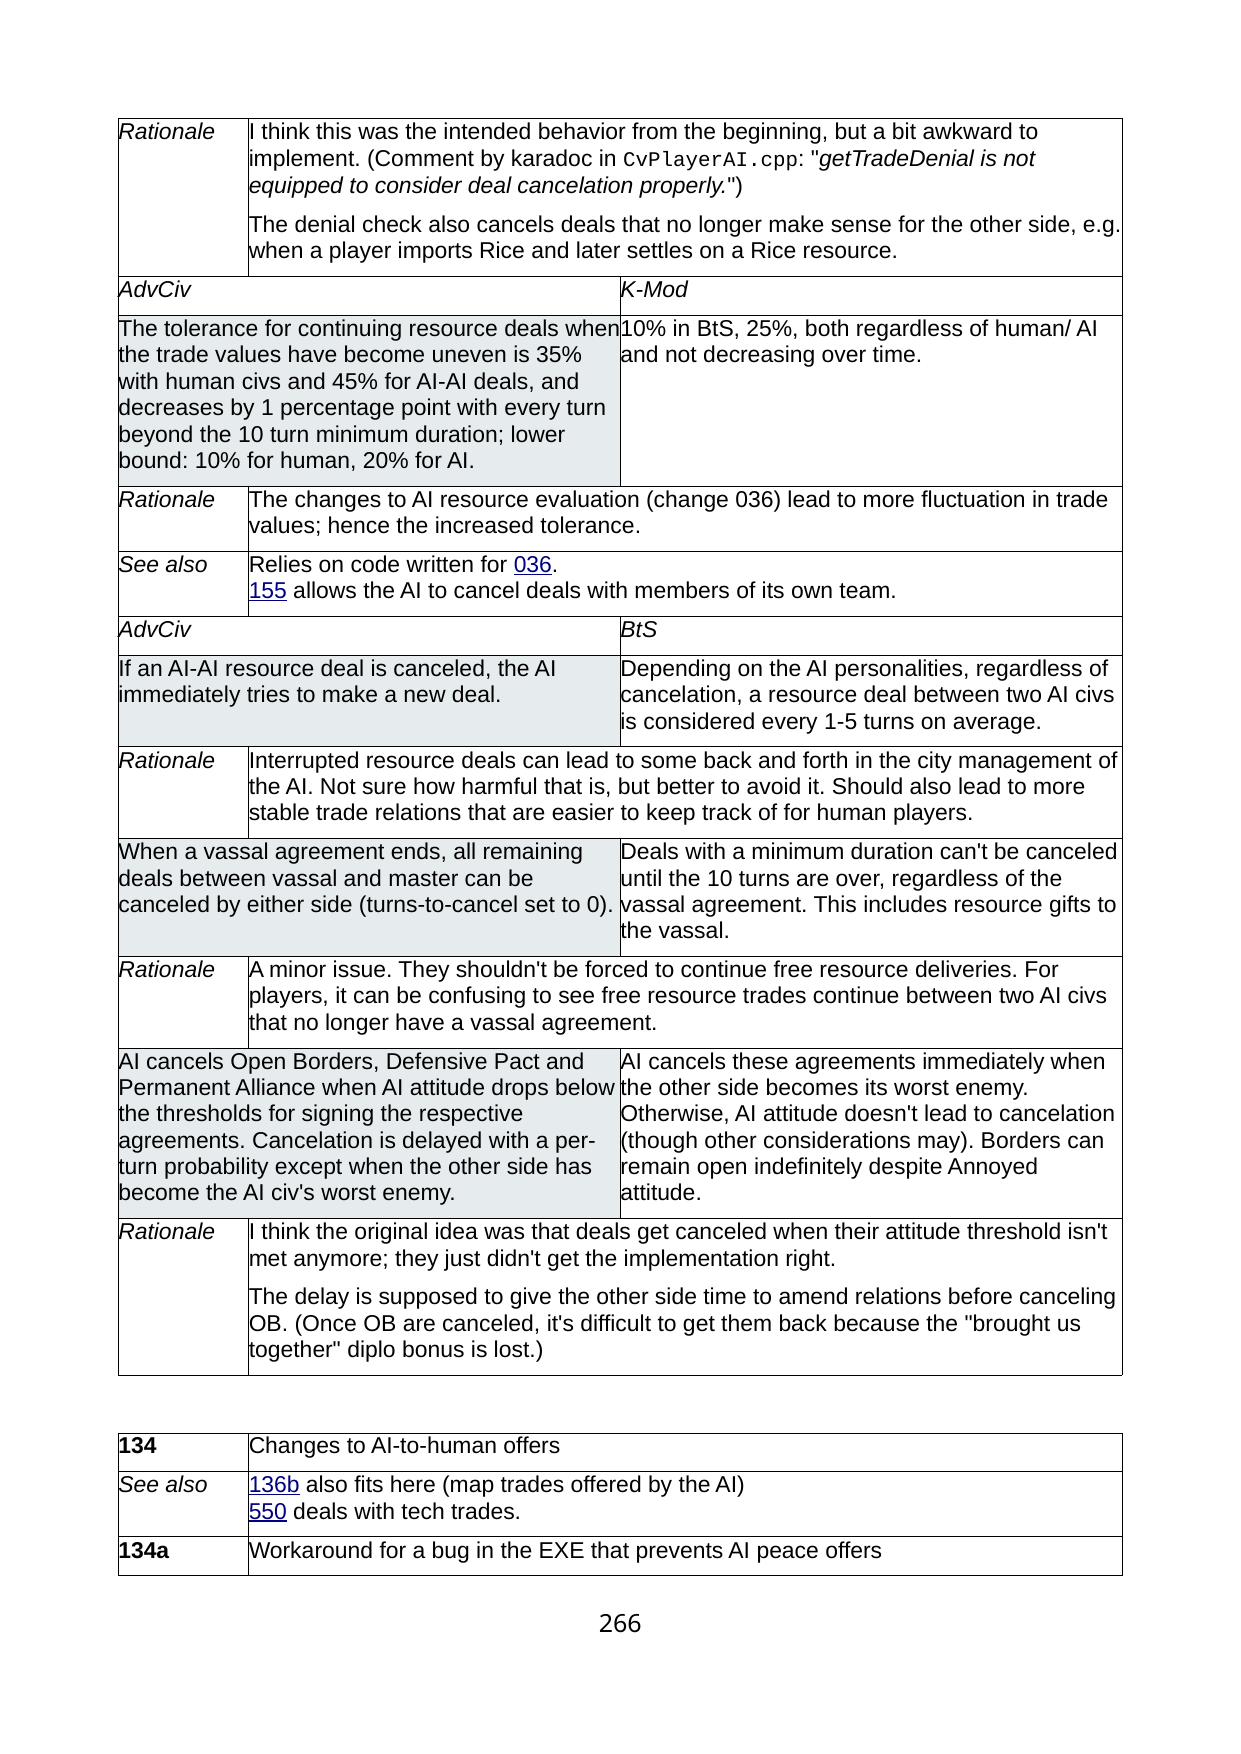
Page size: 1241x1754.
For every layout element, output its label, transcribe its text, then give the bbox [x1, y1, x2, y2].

table_cell Interrupted resource deals can lead to some back and forth in the city management of the AI. Not sure how harmful that is, but better to avoid it. Should also lead to more stable trade relations that are easier to keep track of for human players. [249, 747, 1122, 838]
table_header 134 [119, 1434, 248, 1471]
table_cell K-Mod [621, 277, 1122, 315]
table_cell Deals with a minimum duration can't be canceled until the 10 turns are over, regardless of the vassal agreement. This includes resource gifts to the vassal. [621, 839, 1122, 956]
table_cell 136b also fits here (map trades offered by the AI) 550 deals with tech trades. [249, 1472, 1122, 1536]
table_cell See also [119, 1472, 248, 1536]
table_cell AdvCiv [119, 617, 620, 655]
table_cell When a vassal agreement ends, all remaining deals between vassal and master can be canceled by either side (turns-to-cancel set to 0). [119, 839, 620, 956]
table_cell Rationale [119, 119, 248, 276]
table_cell I think this was the intended behavior from the beginning, but a bit awkward to implement. (Comment by karadoc in CvPlayerAI.cpp: "getTradeDenial is not equipped to consider deal cancelation properly.") The denial check also cancels deals that no longer make sense for the other side, e.g. when a player imports Rice and later settles on a Rice resource. [249, 119, 1122, 276]
table_cell BtS [621, 617, 1122, 655]
table_cell Relies on code written for 036. 155 allows the AI to cancel deals with members of its own team. [249, 552, 1122, 616]
table_cell Workaround for a bug in the EXE that prevents AI peace offers [249, 1537, 1122, 1575]
table_cell If an AI-AI resource deal is canceled, the AI immediately tries to make a new deal. [119, 656, 620, 746]
table_cell 10% in BtS, 25%, both regardless of human/ AI and not decreasing over time. [621, 316, 1122, 486]
table_cell See also [119, 552, 248, 616]
table_cell Rationale [119, 1219, 248, 1375]
table_header Changes to AI-to-human offers [249, 1434, 1122, 1471]
table_cell AI cancels Open Borders, Defensive Pact and Permanent Alliance when AI attitude drops below the thresholds for signing the respective agreements. Cancelation is delayed with a per-turn probability except when the other side has become the AI civ's worst enemy. [119, 1049, 620, 1218]
table_cell Rationale [119, 747, 248, 838]
table_cell AI cancels these agreements immediately when the other side becomes its worst enemy. Otherwise, AI attitude doesn't lead to cancelation (though other considerations may). Borders can remain open indefinitely despite Annoyed attitude. [621, 1049, 1122, 1218]
table_cell Rationale [119, 957, 248, 1047]
table_cell I think the original idea was that deals get canceled when their attitude threshold isn't met anymore; they just didn't get the implementation right. The delay is supposed to give the other side time to amend relations before canceling OB. (Once OB are canceled, it's difficult to get them back because the "brought us together" diplo bonus is lost.) [249, 1219, 1122, 1375]
table_cell 134a [119, 1537, 248, 1575]
table_cell Depending on the AI personalities, regardless of cancelation, a resource deal between two AI civs is considered every 1-5 turns on average. [621, 656, 1122, 746]
table_cell Rationale [119, 487, 248, 551]
table_cell The changes to AI resource evaluation (change 036) lead to more fluctuation in trade values; hence the increased tolerance. [249, 487, 1122, 551]
table_cell AdvCiv [119, 277, 620, 315]
table_cell A minor issue. They shouldn't be forced to continue free resource deliveries. For players, it can be confusing to see free resource trades continue between two AI civs that no longer have a vassal agreement. [249, 957, 1122, 1047]
table_cell The tolerance for continuing resource deals when the trade values have become uneven is 35% with human civs and 45% for AI-AI deals, and decreases by 1 percentage point with every turn beyond the 10 turn minimum duration; lower bound: 10% for human, 20% for AI. [119, 316, 620, 486]
